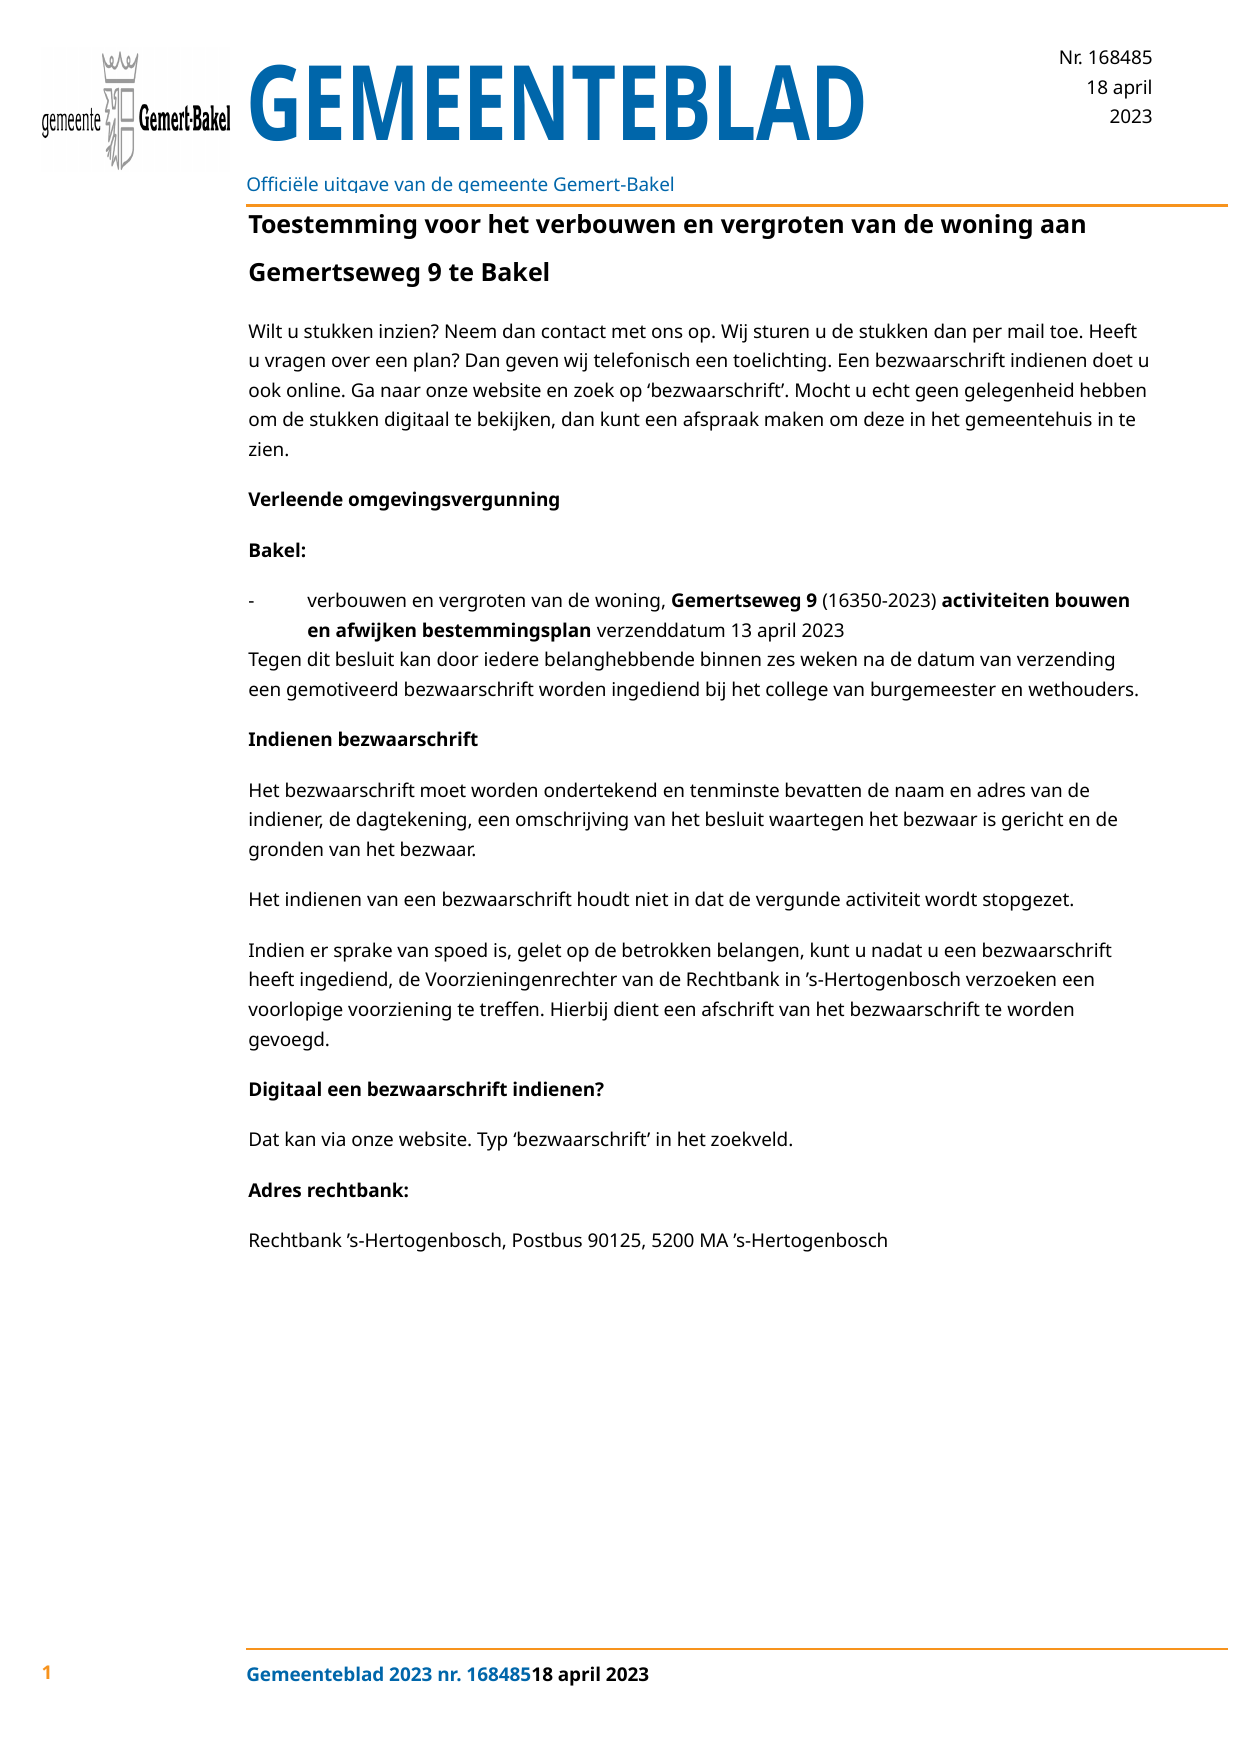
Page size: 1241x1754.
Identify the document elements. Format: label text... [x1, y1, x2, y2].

text Bakel: [248, 537, 1152, 563]
text Wilt u stukken inzien? Neem dan contact met ons op. Wij sturen u de stukken dan per mail toe. Heeft u vragen over een plan? Dan geven wij telefonisch een toelichting. Een bezwaarschrift indienen doet u ook online. Ga naar onze website en zoek op ‘bezwaarschrift’. Mocht u echt geen gelegenheid hebben om de stukken digitaal te bekijken, dan kunt een afspraak maken om deze in het gemeentehuis in te zien. [248, 318, 1152, 462]
text Tegen dit besluit kan door iedere belanghebbende binnen zes weken na de datum van verzending een gemotiveerd bezwaarschrift worden ingediend bij het college van burgemeester en wethouders. [248, 647, 1152, 702]
text Verleende omgevingsvergunning [248, 487, 1152, 512]
text Het indienen van een bezwaarschrift houdt niet in dat de vergunde activiteit wordt stopgezet. [248, 887, 1152, 912]
text Indienen bezwaarschrift [248, 727, 1152, 752]
text Adres rechtbank: [248, 1177, 1152, 1203]
picture [41, 47, 231, 172]
text Rechtbank ’s-Hertogenbosch, Postbus 90125, 5200 MA ’s-Hertogenbosch [248, 1227, 1152, 1253]
text Het bezwaarschrift moet worden ondertekend en tenminste bevatten de naam en adres van de indiener, de dagtekening, een omschrijving van het besluit waartegen het bezwaar is gericht en de gronden van het bezwaar. [248, 777, 1152, 862]
text Dat kan via onze website. Typ ‘bezwaarschrift’ in het zoekveld. [248, 1127, 1152, 1152]
text Indien er sprake van spoed is, gelet op de betrokken belangen, kunt u nadat u een bezwaarschrift heeft ingediend, de Voorzieningenrechter van de Rechtbank in ’s-Hertogenbosch verzoeken een voorlopige voorziening te treffen. Hierbij dient een afschrift van het bezwaarschrift te worden gevoegd. [248, 937, 1152, 1052]
text Digitaal een bezwaarschrift indienen? [248, 1076, 1152, 1102]
list verbouwen en vergroten van de woning, Gemertseweg 9 (16350-2023) activiteiten bouwen en afwijken bestemmingsplan verzenddatum 13 april 2023 [248, 587, 1152, 643]
text Toestemming voor het verbouwen en vergroten van de woning aan Gemertseweg 9 te Bakel [248, 207, 1152, 288]
